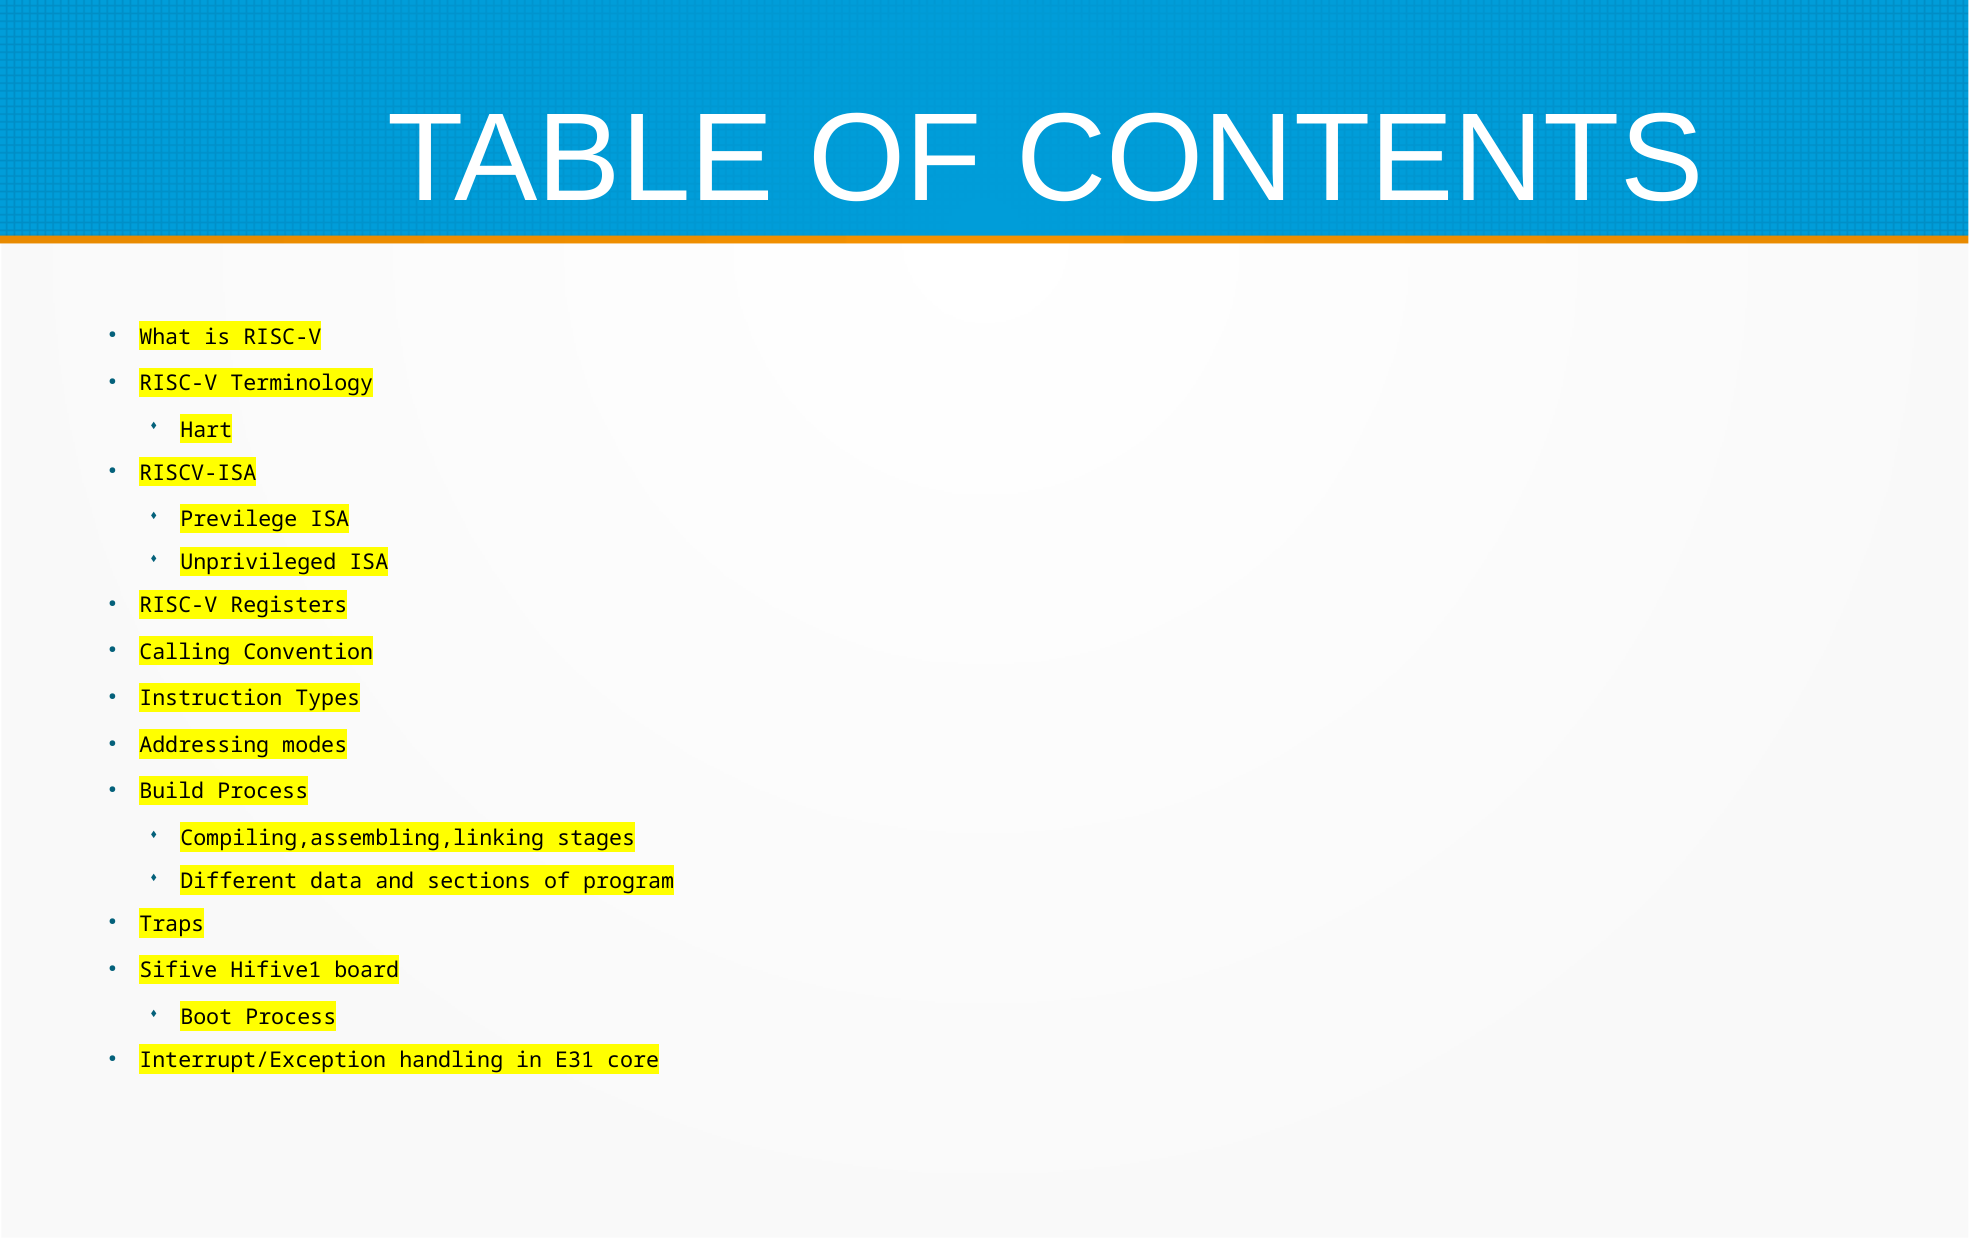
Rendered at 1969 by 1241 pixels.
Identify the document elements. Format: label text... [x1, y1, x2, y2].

title TABLE OF CONTENTS [92, 19, 1864, 227]
list What is RISC-V RISC-V Terminology Hart RISCV-ISA Previlege ISA Unprivileged ISA RISC-V Registers Calling Convention Instruction Types Addressing modes Build Process Compiling,assembling,linking stages Different data and sections of program Traps Sifive Hifive1 board Boot Process Interrupt/Exception handling in E31 core [98, 320, 1861, 1086]
picture [0, 236, 1969, 1241]
